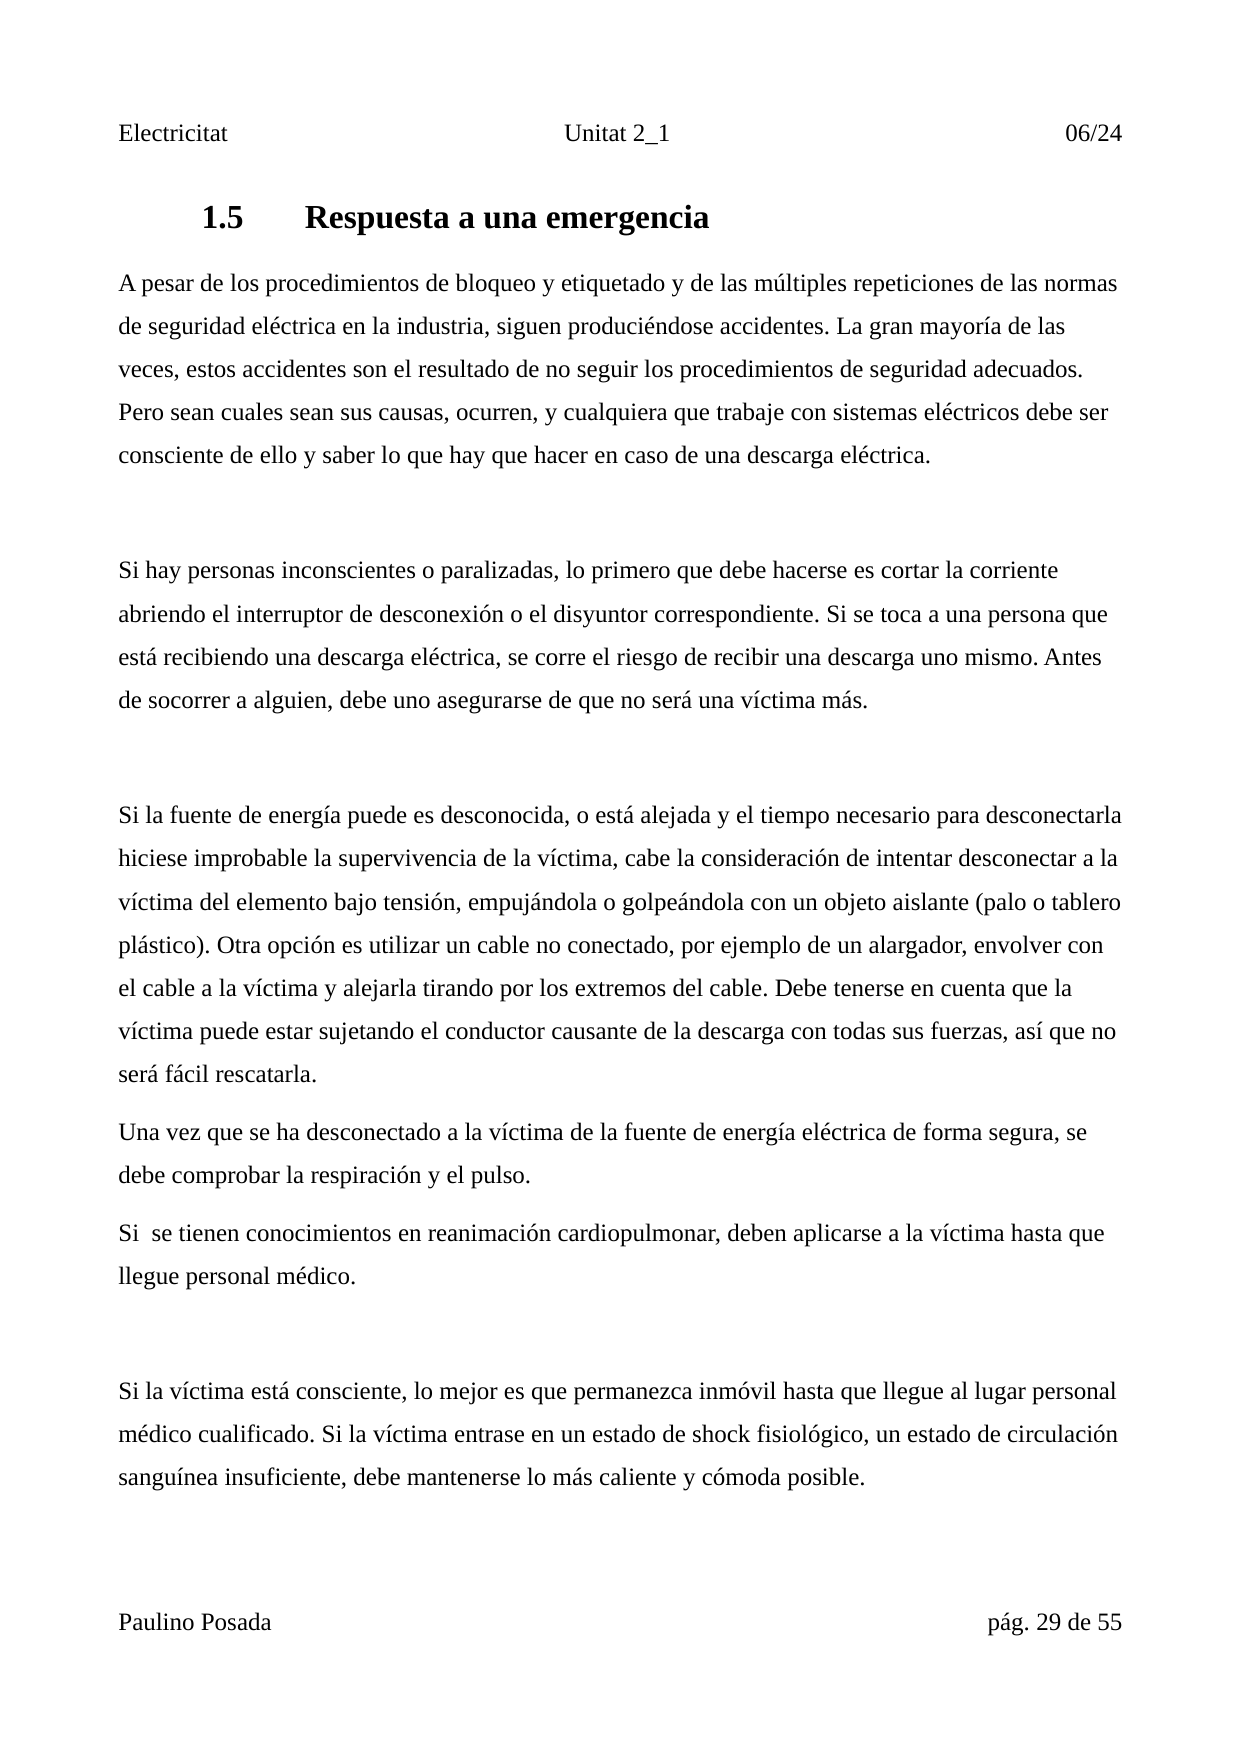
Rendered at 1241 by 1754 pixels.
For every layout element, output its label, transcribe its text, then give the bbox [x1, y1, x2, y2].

text Si la víctima está consciente, lo mejor es que permanezca inmóvil hasta que llegue al lugar personal médico cualificado. Si la víctima entrase en un estado de shock fisiológico, un estado de circulación sanguínea insuficiente, debe mantenerse lo más caliente y cómoda posible. [118, 1376, 1122, 1491]
text Una vez que se ha desconectado a la víctima de la fuente de energía eléctrica de forma segura, se debe comprobar la respiración y el pulso. [118, 1117, 1122, 1189]
text Si la fuente de energía puede es desconocida, o está alejada y el tiempo necesario para desconectarla hiciese improbable la supervivencia de la víctima, cabe la consideración de intentar desconectar a la víctima del elemento bajo tensión, empujándola o golpeándola con un objeto aislante (palo o tablero plástico). Otra opción es utilizar un cable no conectado, por ejemplo de un alargador, envolver con el cable a la víctima y alejarla tirando por los extremos del cable. Debe tenerse en cuenta que la víctima puede estar sujetando el conductor causante de la descarga con todas sus fuerzas, así que no será fácil rescatarla. [118, 800, 1122, 1088]
text Si hay personas inconscientes o paralizadas, lo primero que debe hacerse es cortar la corriente abriendo el interruptor de desconexión o el disyuntor correspondiente. Si se toca a una persona que está recibiendo una descarga eléctrica, se corre el riesgo de recibir una descarga uno mismo. Antes de socorrer a alguien, debe uno asegurarse de que no será una víctima más. [118, 556, 1122, 714]
text Si se tienen conocimientos en reanimación cardiopulmonar, deben aplicarse a la víctima hasta que llegue personal médico. [118, 1218, 1122, 1289]
text A pesar de los procedimientos de bloqueo y etiquetado y de las múltiples repeticiones de las normas de seguridad eléctrica en la industria, siguen produciéndose accidentes. La gran mayoría de las veces, estos accidentes son el resultado de no seguir los procedimientos de seguridad adecuados. Pero sean cuales sean sus causas, ocurren, y cualquiera que trabaje con sistemas eléctricos debe ser consciente de ello y saber lo que hay que hacer en caso de una descarga eléctrica. [118, 268, 1122, 469]
subtitle Respuesta a una emergencia [193, 197, 1122, 236]
